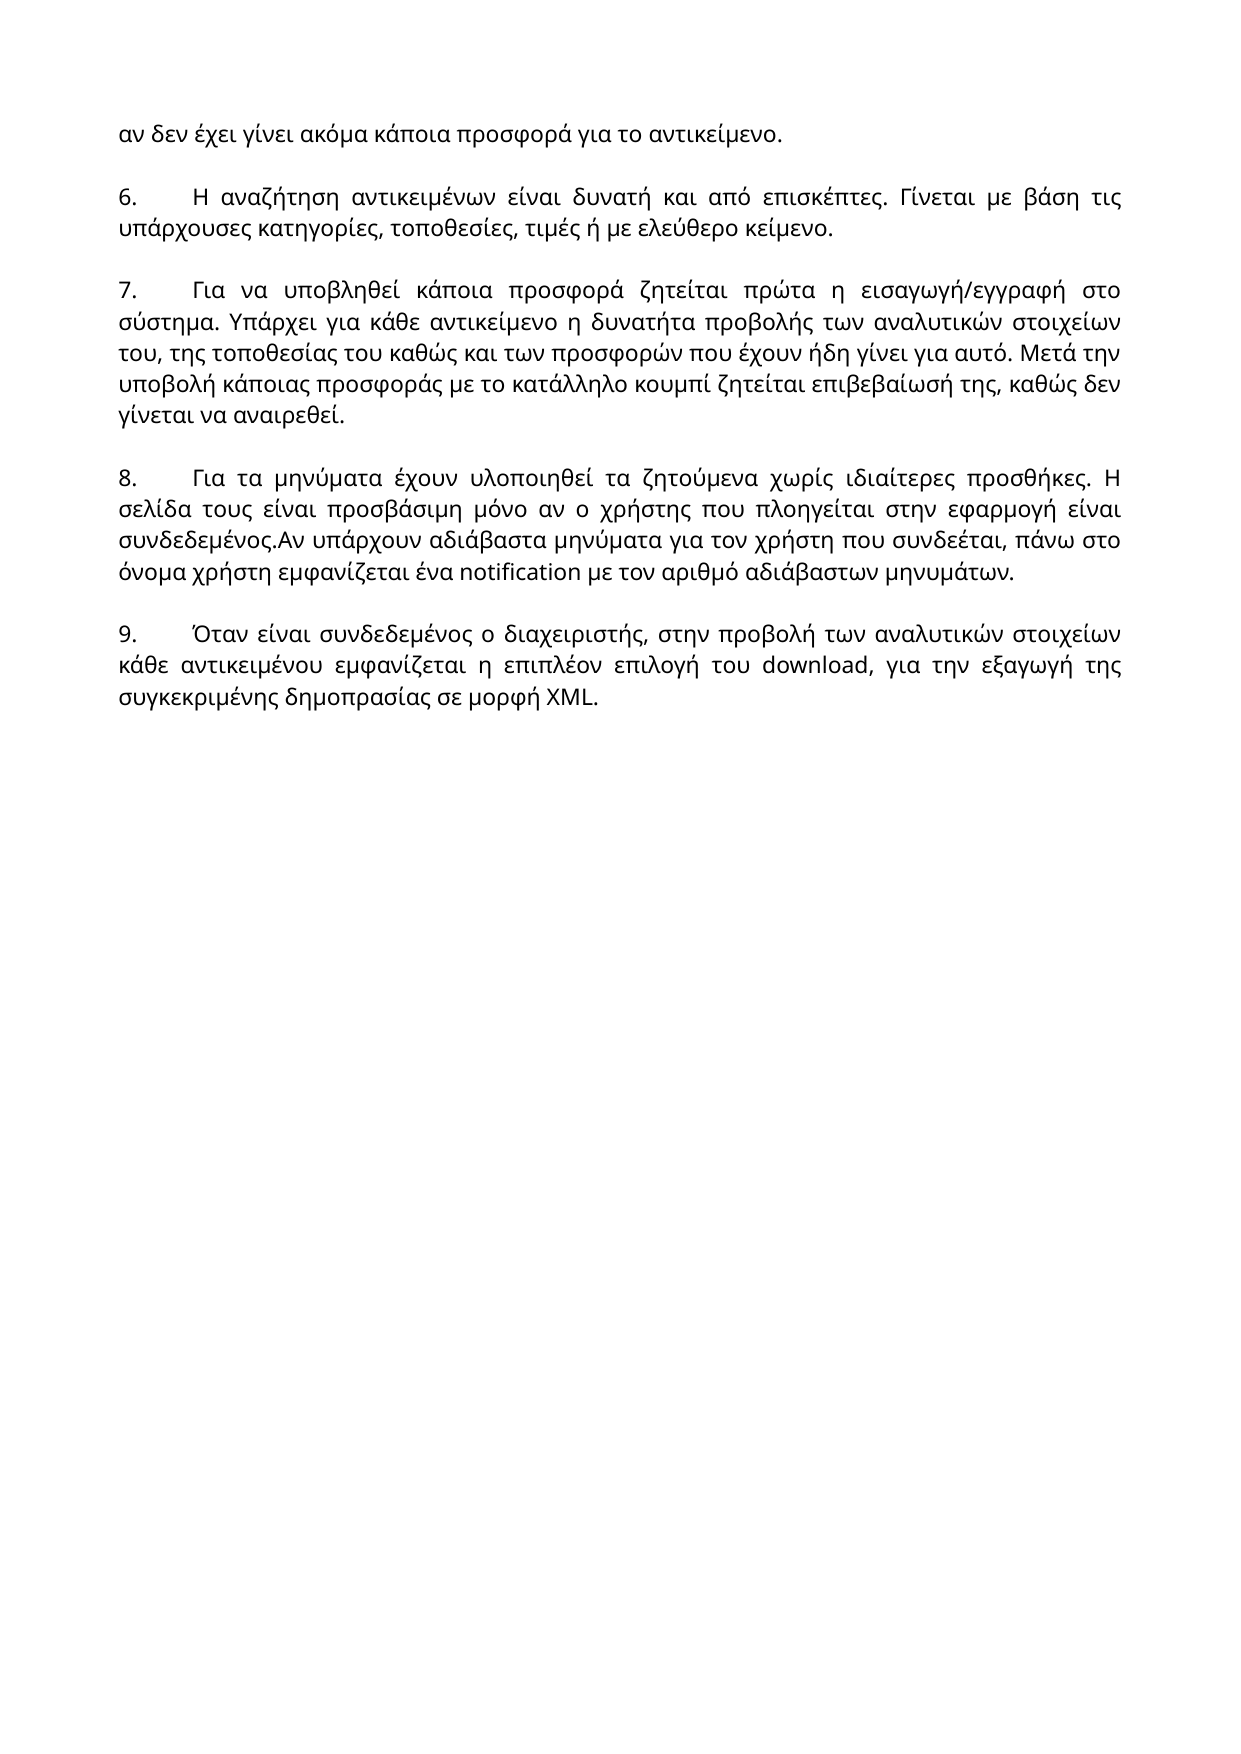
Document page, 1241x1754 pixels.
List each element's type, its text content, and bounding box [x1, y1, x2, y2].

text 9. Όταν είναι συνδεδεμένος ο διαχειριστής, στην προβολή των αναλυτικών στοιχείων κάθε αντικειμένου εμφανίζεται η επιπλέον επιλογή του download, για την εξαγωγή της συγκεκριμένης δημοπρασίας σε μορφή XML. [118, 618, 1122, 712]
text αν δεν έχει γίνει ακόμα κάποια προσφορά για το αντικείμενο. [118, 118, 1122, 149]
text 7. Για να υποβληθεί κάποια προσφορά ζητείται πρώτα η εισαγωγή/εγγραφή στο σύστημα. Υπάρχει για κάθε αντικείμενο η δυνατήτα προβολής των αναλυτικών στοιχείων του, της τοποθεσίας του καθώς και των προσφορών που έχουν ήδη γίνει για αυτό. Μετά την υποβολή κάποιας προσφοράς με το κατάλληλο κουμπί ζητείται επιβεβαίωσή της, καθώς δεν γίνεται να αναιρεθεί. [118, 274, 1122, 431]
text 6. Η αναζήτηση αντικειμένων είναι δυνατή και από επισκέπτες. Γίνεται με βάση τις υπάρχουσες κατηγορίες, τοποθεσίες, τιμές ή με ελεύθερο κείμενο. [118, 181, 1122, 243]
text 8. Για τα μηνύματα έχουν υλοποιηθεί τα ζητούμενα χωρίς ιδιαίτερες προσθήκες. Η σελίδα τους είναι προσβάσιμη μόνο αν ο χρήστης που πλοηγείται στην εφαρμογή είναι συνδεδεμένος.Αν υπάρχουν αδιάβαστα μηνύματα για τον χρήστη που συνδεέται, πάνω στο όνομα χρήστη εμφανίζεται ένα notification με τον αριθμό αδιάβαστων μηνυμάτων. [118, 462, 1122, 587]
